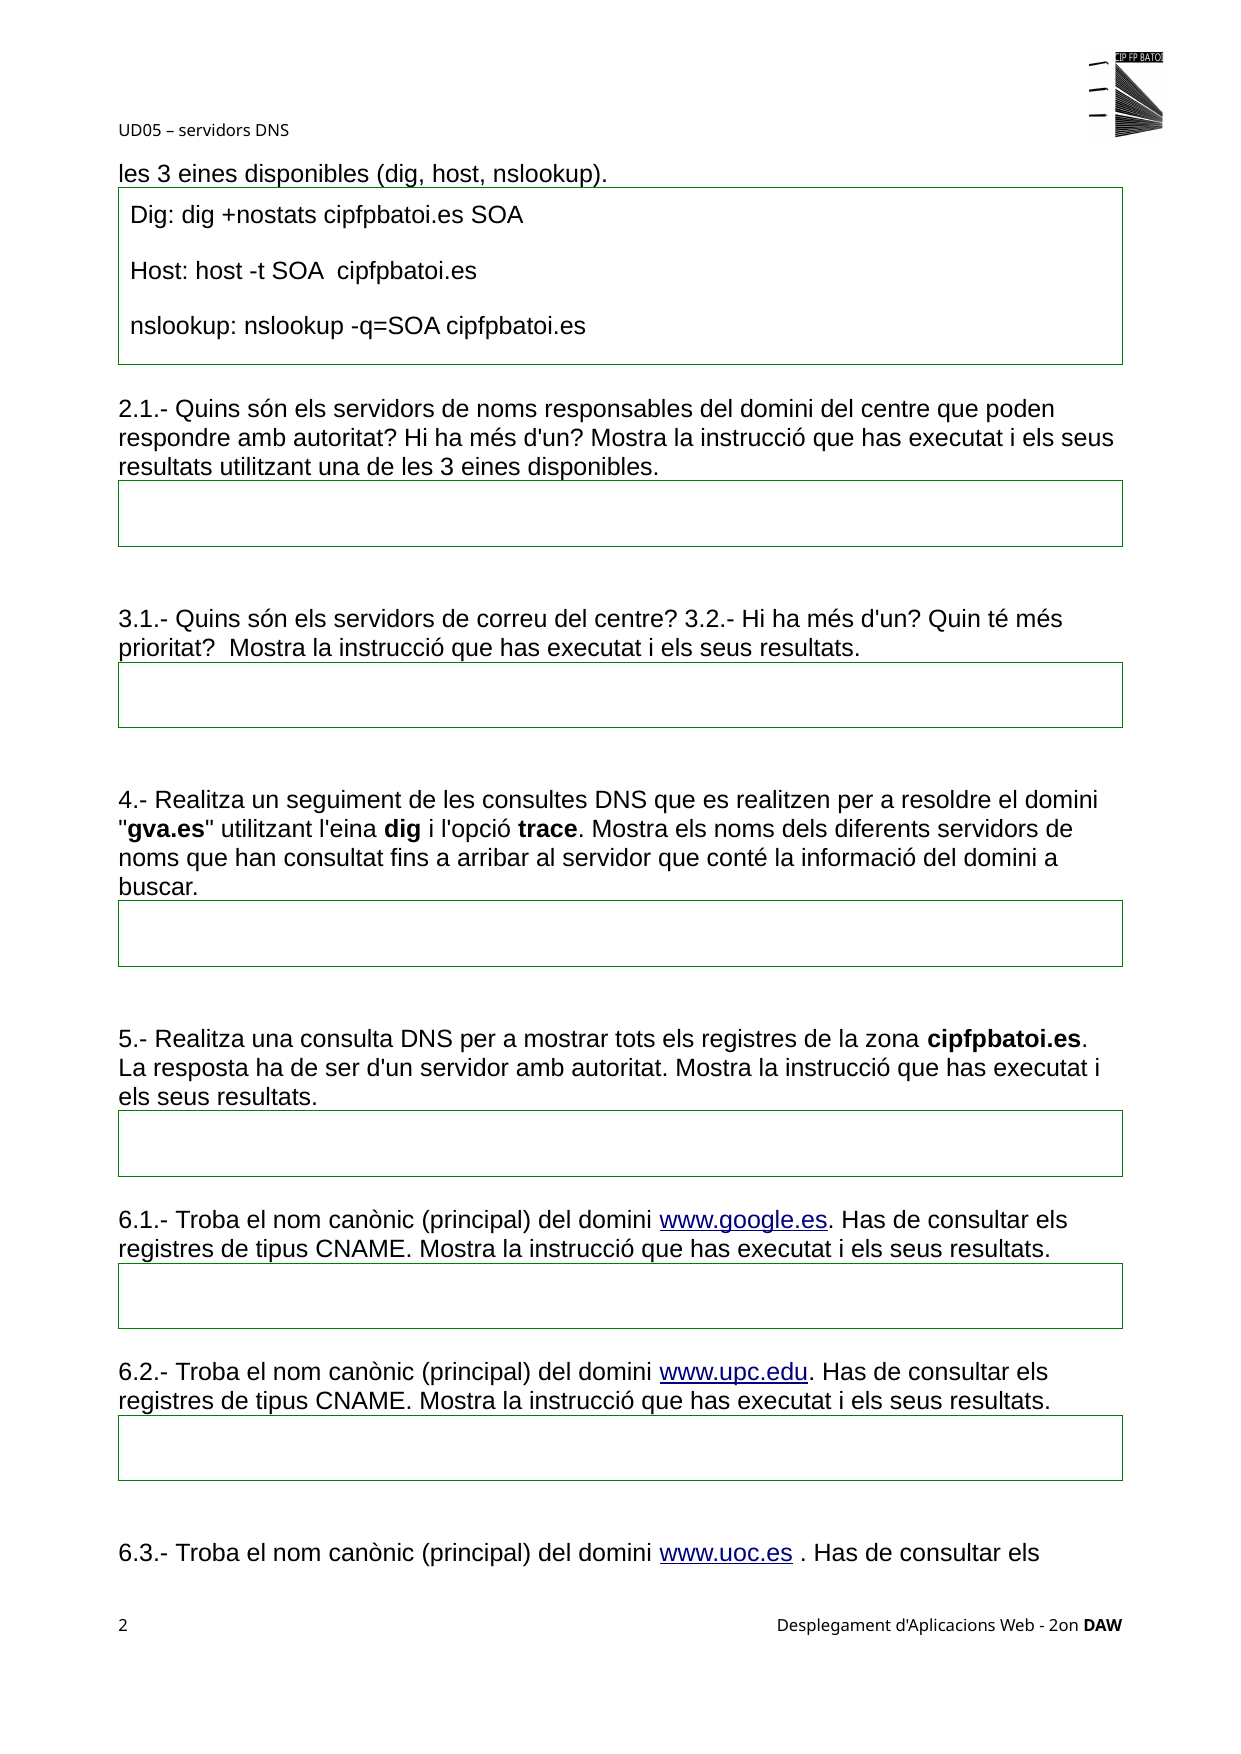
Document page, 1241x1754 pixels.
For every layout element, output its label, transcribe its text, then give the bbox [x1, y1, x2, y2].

text 4.- Realitza un seguiment de les consultes DNS que es realitzen per a resoldre el domini "gva.es" utilitzant l'eina dig i l'opció trace. Mostra els noms dels diferents servidors de noms que han consultat fins a arribar al servidor que conté la informació del domini a buscar. [118, 785, 1122, 900]
table_header [119, 1416, 1122, 1480]
table_header [119, 1111, 1122, 1176]
text les 3 eines disponibles (dig, host, nslookup). [118, 158, 1122, 187]
table_header [119, 901, 1122, 966]
table_header Dig: dig +nostats cipfpbatoi.es SOA Host: host -t SOA cipfpbatoi.es nslookup: nslookup -q=SOA cipfpbatoi.es [119, 188, 1122, 364]
picture [1087, 49, 1165, 140]
table_header [119, 663, 1122, 727]
text 2.1.- Quins són els servidors de noms responsables del domini del centre que poden respondre amb autoritat? Hi ha més d'un? Mostra la instrucció que has executat i els seus resultats utilitzant una de les 3 eines disponibles. [118, 394, 1122, 480]
table_header [119, 1264, 1122, 1328]
text 5.- Realitza una consulta DNS per a mostrar tots els registres de la zona cipfpbatoi.es. La resposta ha de ser d'un servidor amb autoritat. Mostra la instrucció que has executat i els seus resultats. [118, 1024, 1122, 1110]
text 6.2.- Troba el nom canònic (principal) del domini www.upc.edu. Has de consultar els registres de tipus CNAME. Mostra la instrucció que has executat i els seus resultats. [118, 1357, 1122, 1415]
text 6.3.- Troba el nom canònic (principal) del domini www.uoc.es . Has de consultar els [118, 1538, 1122, 1567]
text 6.1.- Troba el nom canònic (principal) del domini www.google.es. Has de consultar els registres de tipus CNAME. Mostra la instrucció que has executat i els seus resultats. [118, 1205, 1122, 1262]
table_header [119, 481, 1122, 546]
text 3.1.- Quins són els servidors de correu del centre? 3.2.- Hi ha més d'un? Quin té més prioritat? Mostra la instrucció que has executat i els seus resultats. [118, 604, 1122, 662]
